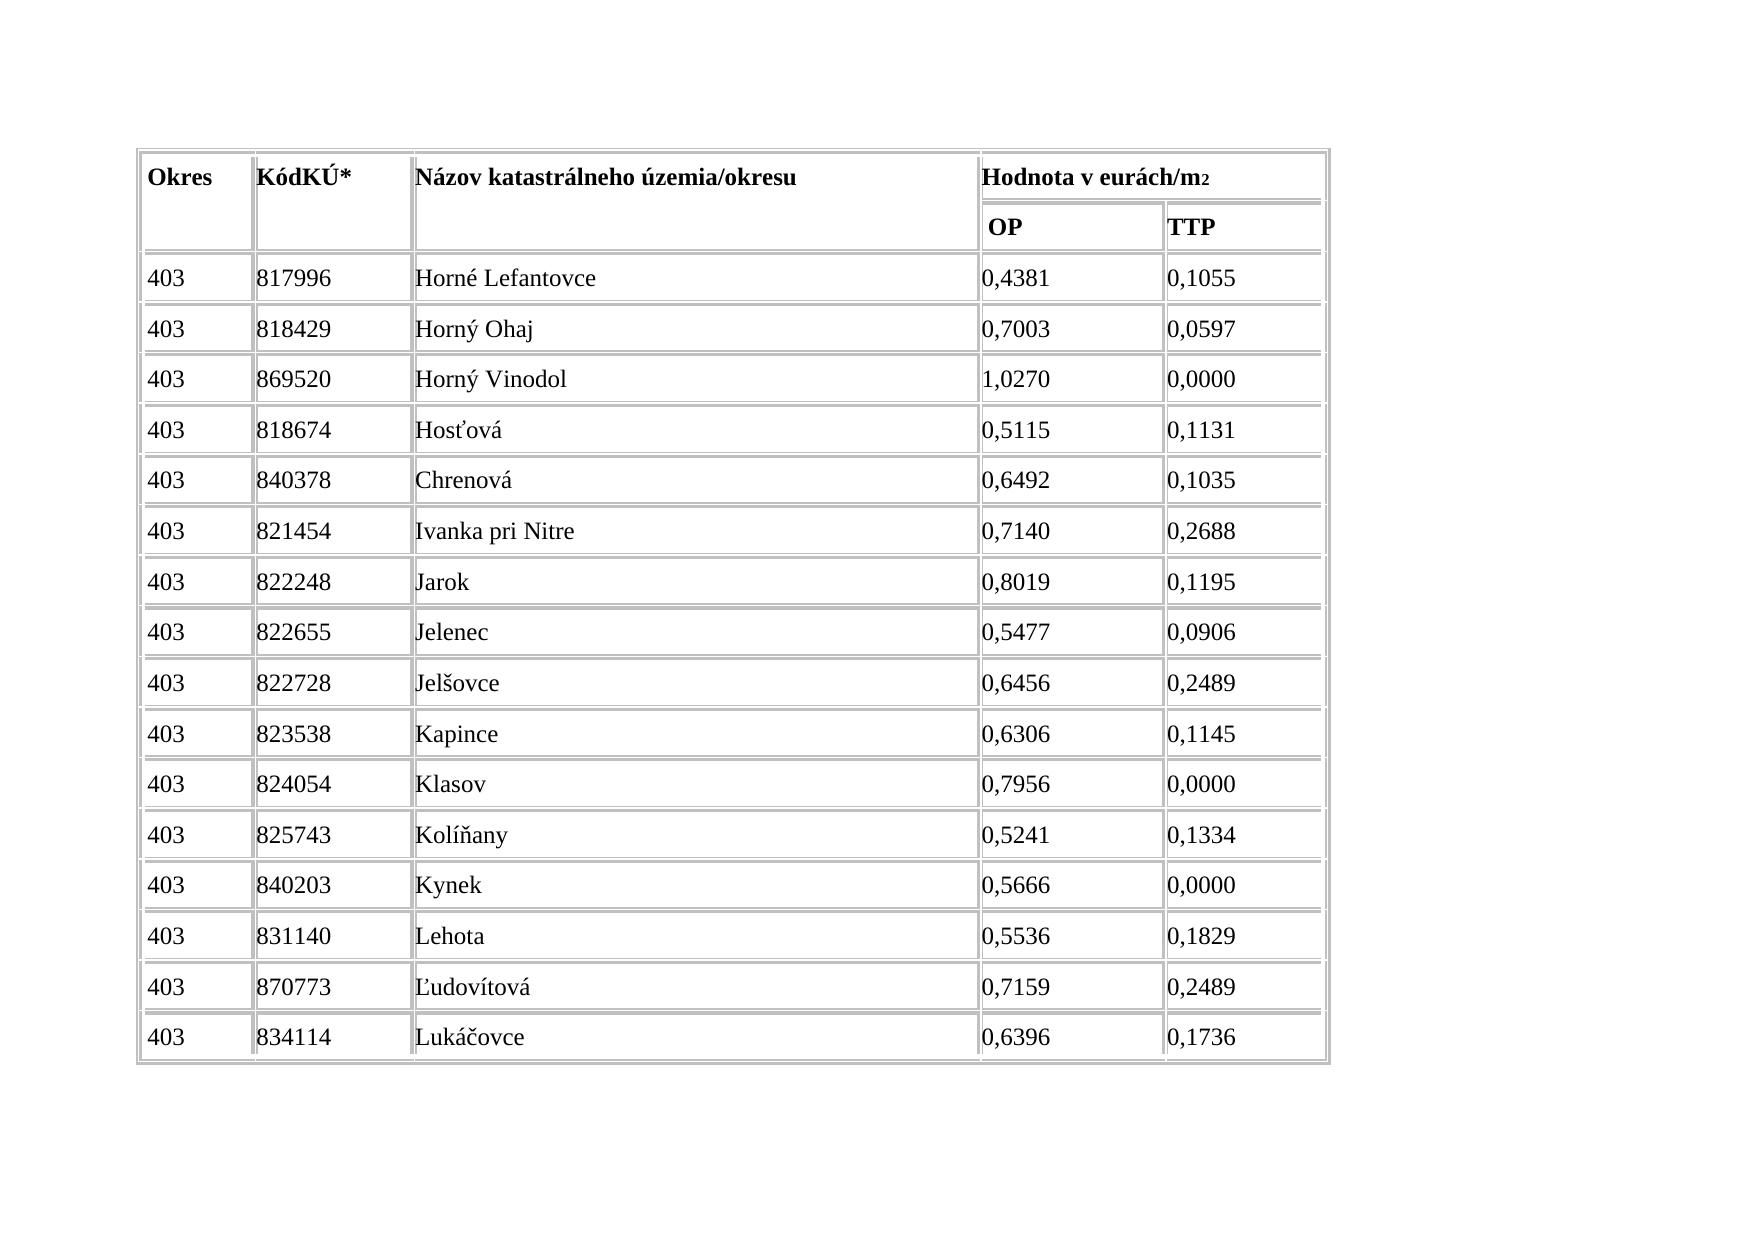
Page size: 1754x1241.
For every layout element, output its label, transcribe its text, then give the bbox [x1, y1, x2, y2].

table_cell 870773 [258, 964, 410, 1008]
table_cell 403 [139, 553, 254, 603]
table_cell Lehota [417, 913, 977, 958]
table_cell 0,7956 [983, 761, 1162, 806]
table_cell 403 [139, 806, 254, 856]
table_cell 0,0000 [1165, 350, 1328, 401]
table_cell 0,2489 [1165, 654, 1328, 704]
table_cell Hosťová [417, 407, 977, 451]
table_cell 840203 [258, 863, 410, 907]
table_cell 834114 [255, 1008, 413, 1059]
table_cell 0,1055 [1165, 249, 1328, 299]
table_cell 403 [139, 401, 254, 451]
table_cell 825743 [258, 812, 410, 856]
table_cell 0,2489 [1165, 958, 1328, 1008]
table_cell 0,6492 [983, 458, 1162, 502]
table_cell OP [983, 205, 1162, 249]
table_cell Jarok [417, 559, 977, 603]
table_cell 818674 [258, 407, 410, 451]
table_cell 403 [139, 856, 254, 907]
table_cell 0,5115 [983, 407, 1162, 451]
table_cell 0,5241 [983, 812, 1162, 856]
table_cell 818429 [258, 306, 410, 350]
table_cell 403 [139, 958, 254, 1008]
table_header Hodnota v eurách/m2 [980, 149, 1328, 198]
table_cell Jelšovce [417, 660, 977, 704]
table_cell 403 [139, 350, 254, 401]
table_cell 831140 [258, 913, 410, 958]
table_cell 403 [139, 755, 254, 806]
table_cell 403 [139, 502, 254, 553]
table_cell 403 [139, 705, 254, 755]
table_cell TTP [1165, 198, 1328, 249]
table_cell 0,6456 [983, 660, 1162, 704]
table_cell Kolíňany [417, 812, 977, 856]
table_cell Lukáčovce [414, 1008, 980, 1059]
table_cell 824054 [258, 761, 410, 806]
table_cell Horný Ohaj [417, 306, 977, 350]
table_cell 0,0000 [1165, 755, 1328, 806]
table_cell Kapince [417, 711, 977, 755]
table_cell 403 [139, 654, 254, 704]
table_cell 822655 [258, 610, 410, 654]
table_cell 822728 [258, 660, 410, 704]
table_cell 0,5536 [983, 913, 1162, 958]
table_cell Klasov [417, 761, 977, 806]
table_cell 403 [139, 907, 254, 958]
table_cell 0,1736 [1165, 1008, 1328, 1059]
table_cell 0,1131 [1165, 401, 1328, 451]
table_cell Ľudovítová [417, 964, 977, 1008]
table_cell 0,5477 [983, 610, 1162, 654]
table_header Okres [142, 154, 254, 249]
table_cell 0,0906 [1165, 603, 1328, 654]
table_cell 821454 [258, 508, 410, 553]
table_cell Kynek [417, 863, 977, 907]
table_cell 0,7140 [983, 508, 1162, 553]
table_header KódKÚ* [255, 149, 413, 249]
table_cell 0,2688 [1165, 502, 1328, 553]
table_cell Ivanka pri Nitre [417, 508, 977, 553]
table_cell 0,0000 [1165, 856, 1328, 907]
table_cell 0,7003 [983, 306, 1162, 350]
table_cell 0,1145 [1165, 705, 1328, 755]
table_cell 822248 [258, 559, 410, 603]
table_cell Chrenová [417, 458, 977, 502]
table_cell 0,6396 [980, 1008, 1165, 1059]
table_cell Horné Lefantovce [417, 255, 977, 299]
table_cell 817996 [258, 255, 410, 299]
table_cell 0,0597 [1165, 300, 1328, 350]
table_cell Jelenec [417, 610, 977, 654]
table_cell 403 [139, 300, 254, 350]
table_cell 403 [139, 451, 254, 502]
table_cell 869520 [258, 356, 410, 401]
table_cell 0,5666 [983, 863, 1162, 907]
table_cell Horný Vinodol [417, 356, 977, 401]
table_header Názov katastrálneho územia/okresu [414, 149, 980, 249]
table_cell 403 [139, 1008, 254, 1059]
table_cell 403 [139, 249, 254, 299]
table_cell 0,1195 [1165, 553, 1328, 603]
table_cell 0,1829 [1165, 907, 1328, 958]
table_cell 1,0270 [983, 356, 1162, 401]
table_cell 0,7159 [983, 964, 1162, 1008]
table_cell 840378 [258, 458, 410, 502]
table_cell 0,1334 [1165, 806, 1328, 856]
table_cell 0,1035 [1165, 451, 1328, 502]
table_cell 823538 [258, 711, 410, 755]
table_cell 403 [139, 603, 254, 654]
table_cell 0,4381 [983, 255, 1162, 299]
table_cell 0,6306 [983, 711, 1162, 755]
table_cell 0,8019 [983, 559, 1162, 603]
